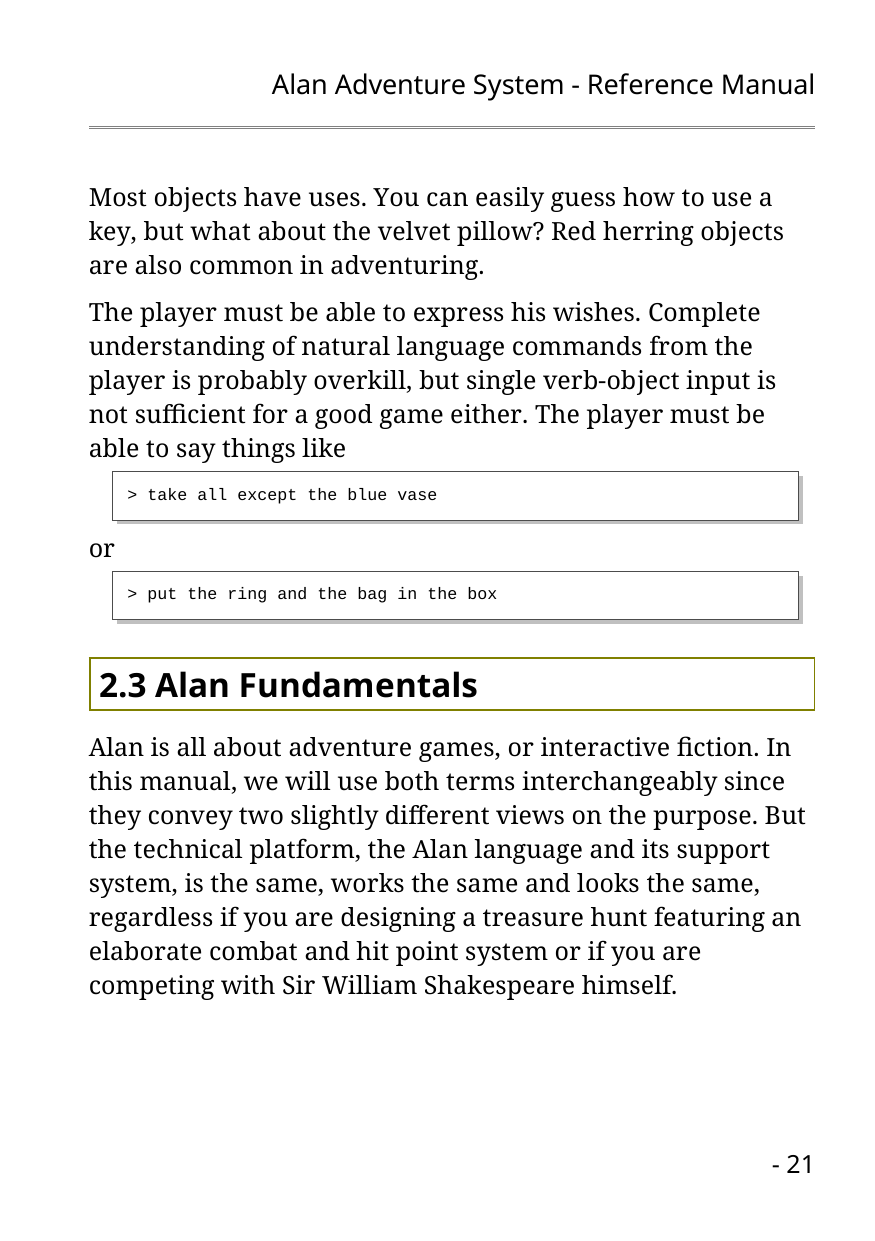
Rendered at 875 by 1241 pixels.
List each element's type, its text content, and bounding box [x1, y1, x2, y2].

text or [88, 531, 815, 565]
text Alan is all about adventure games, or interactive fiction. In this manual, we will use both terms interchangeably since they convey two slightly different views on the purpose. But the technical platform, the Alan language and its support system, is the same, works the same and looks the same, regardless if you are designing a treasure hunt featuring an elaborate combat and hit point system or if you are competing with Sir William Shakespeare himself. [88, 730, 815, 1002]
text The player must be able to express his wishes. Complete understanding of natural language commands from the player is probably overkill, but single verb-ob­ject input is not sufficient for a good game either. The player must be able to say things like [88, 295, 815, 465]
text > take all except the blue vase [113, 472, 798, 520]
subtitle Alan Fundamentals [91, 659, 814, 709]
text > put the ring and the bag in the box [113, 572, 798, 619]
text Most objects have uses. You can easily guess how to use a key, but what about the velvet pillow? Red herring objects are also common in adventuring. [88, 180, 815, 282]
